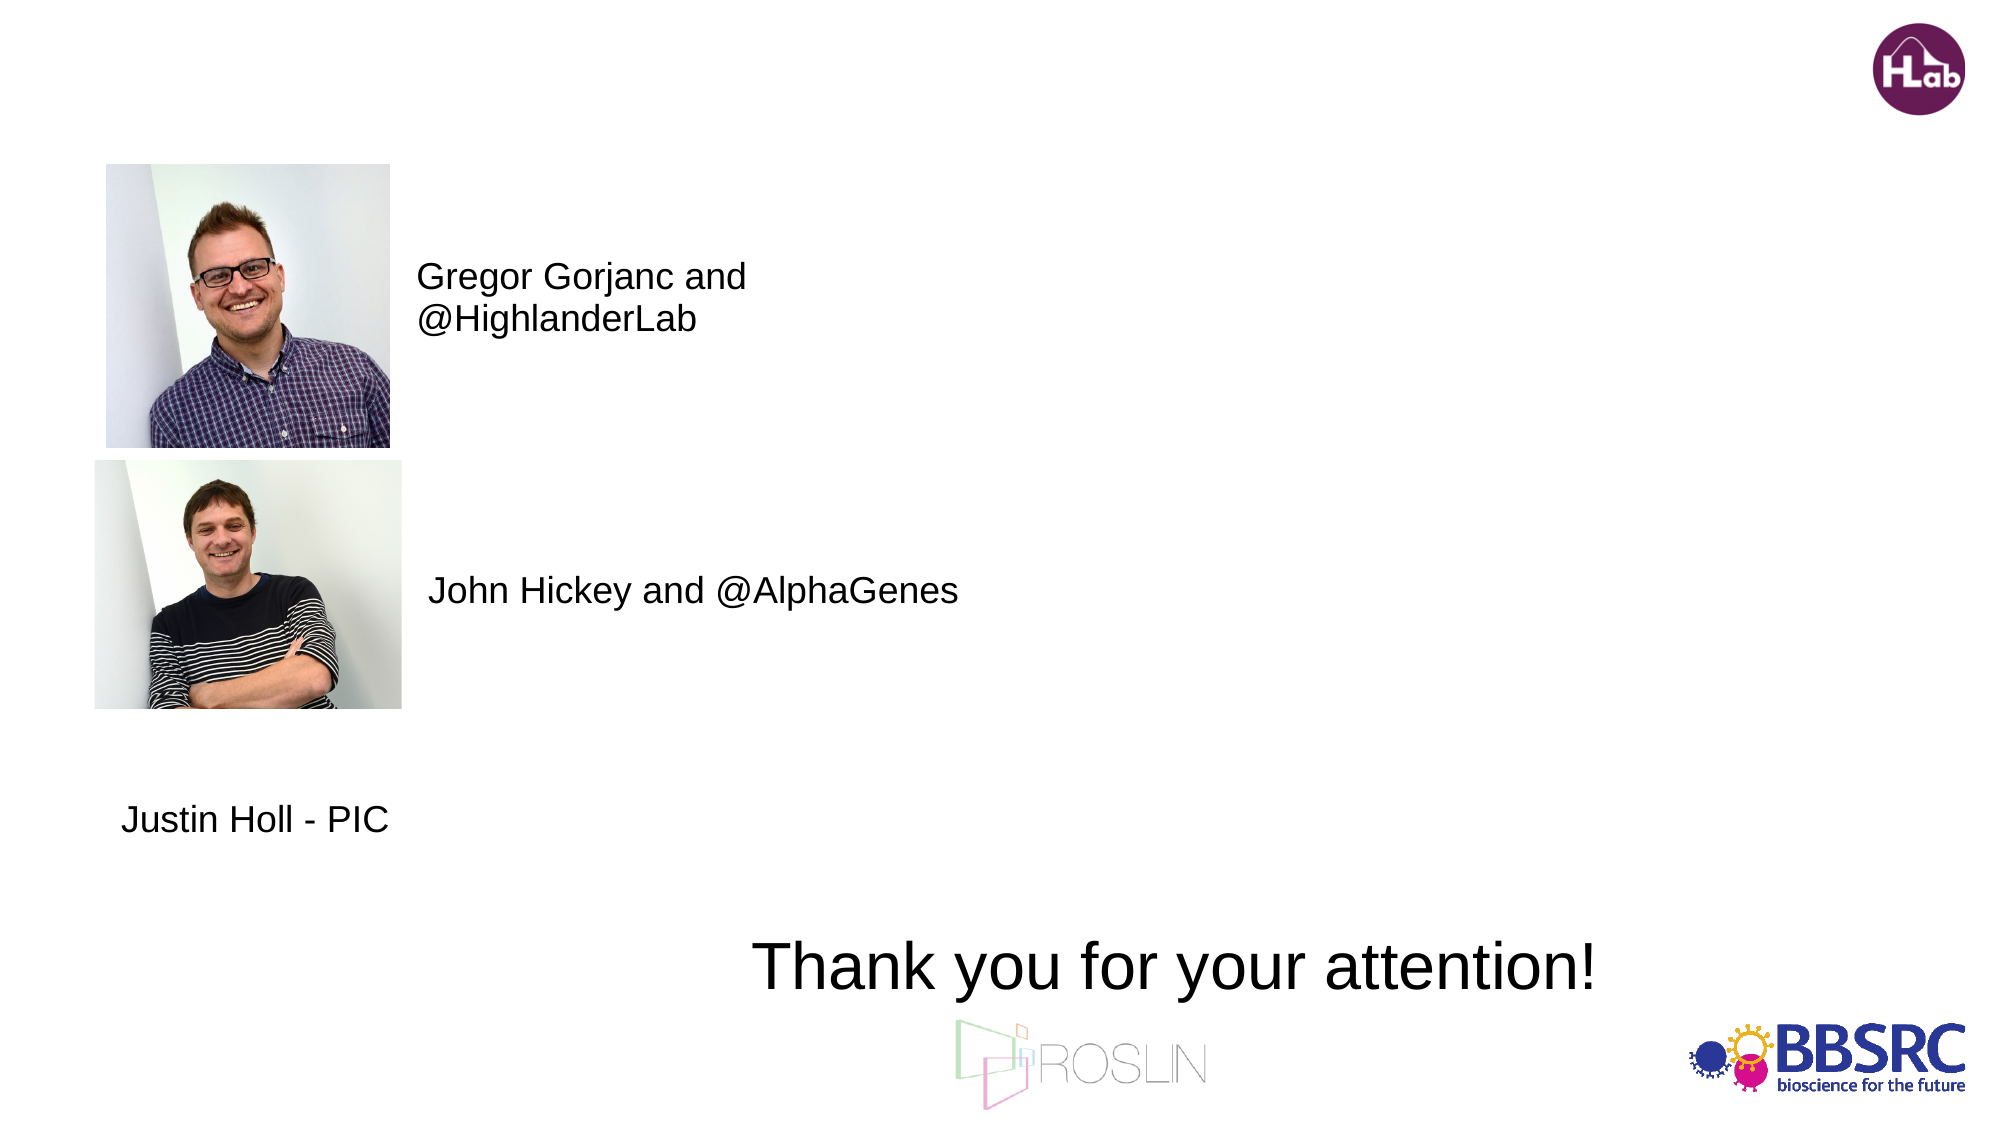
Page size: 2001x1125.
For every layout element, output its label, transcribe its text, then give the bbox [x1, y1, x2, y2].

picture [948, 1004, 1219, 1125]
picture [106, 164, 390, 448]
picture [94, 460, 402, 709]
text_box Gregor Gorjanc and @HighlanderLab [401, 248, 1004, 347]
picture [1687, 1020, 1966, 1098]
picture [1872, 21, 1966, 116]
text_box Justin Holl - PIC [106, 791, 709, 849]
title Thank you for your attention! [696, 929, 1654, 1004]
text_box John Hickey and @AlphaGenes [413, 562, 1016, 620]
